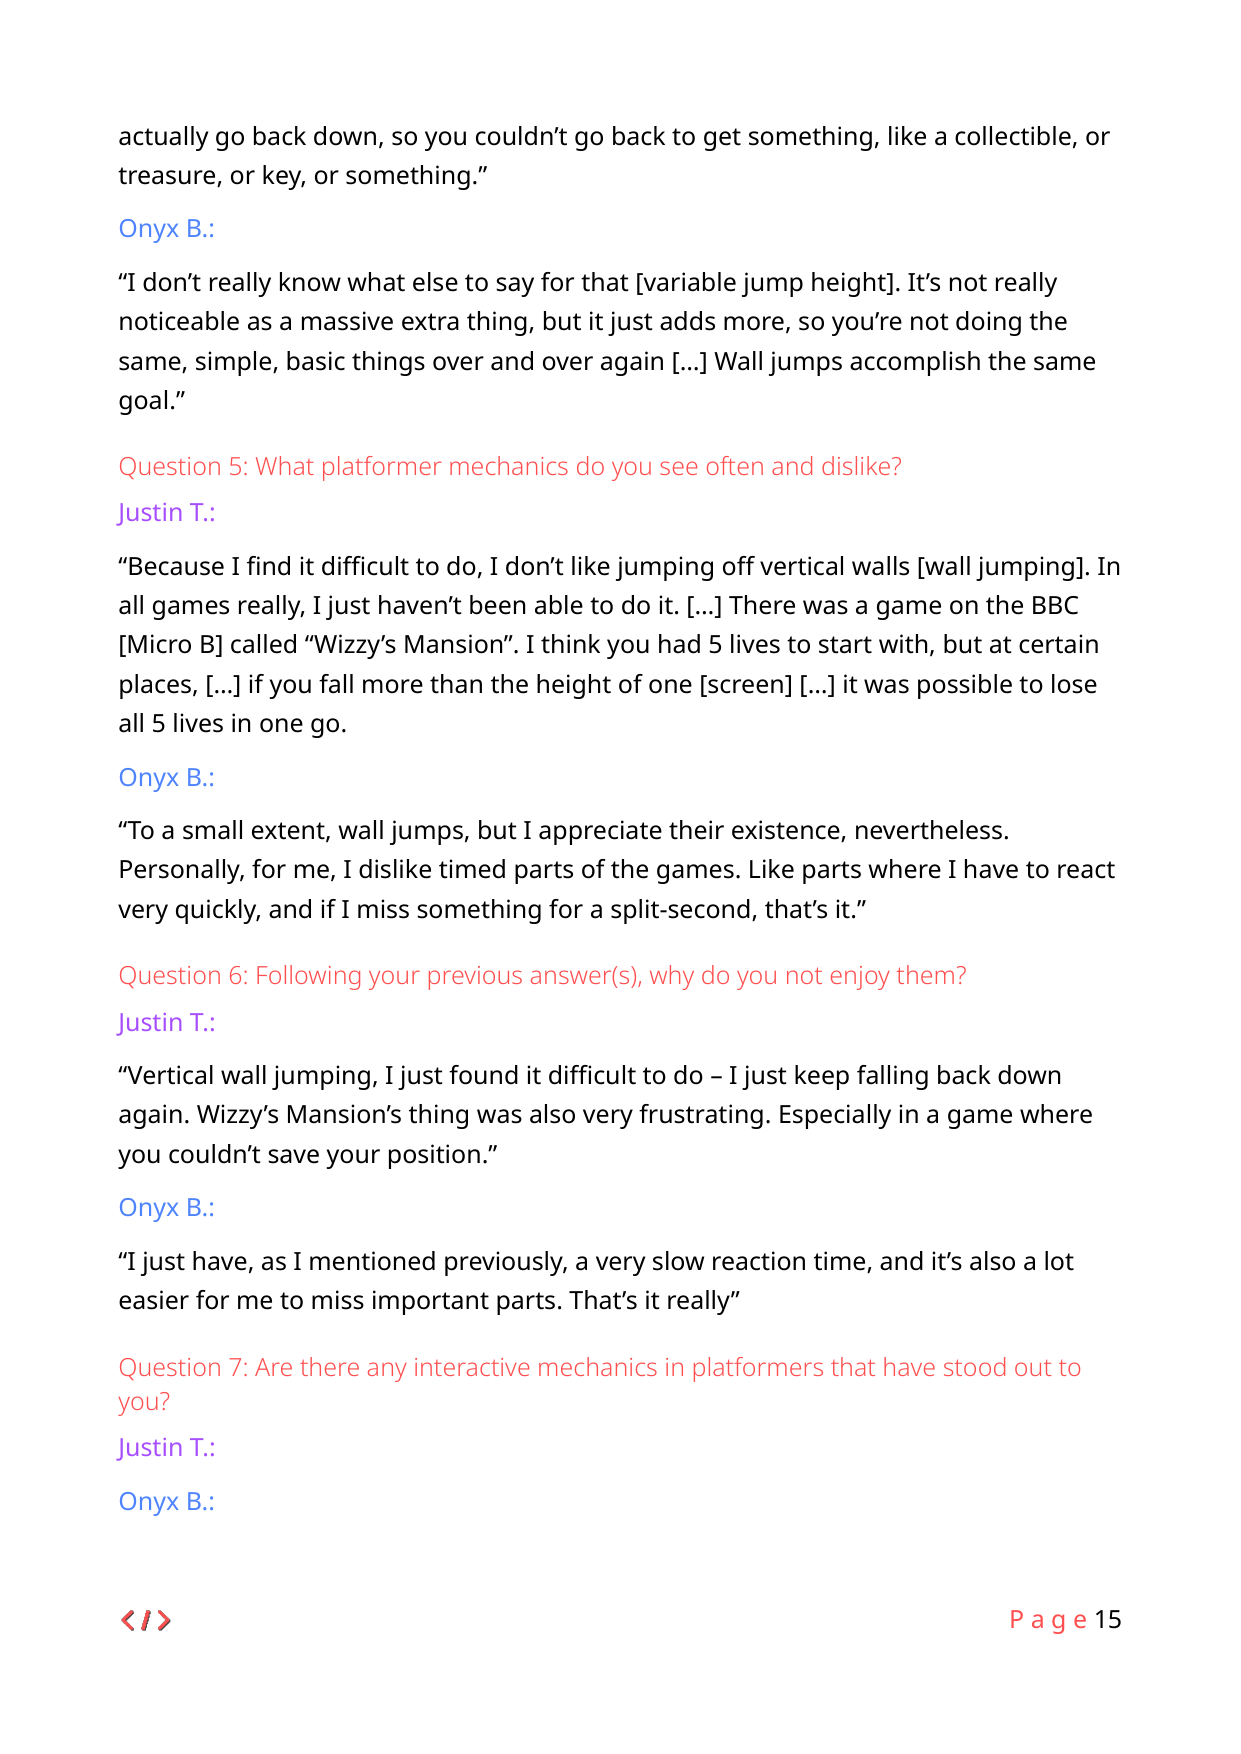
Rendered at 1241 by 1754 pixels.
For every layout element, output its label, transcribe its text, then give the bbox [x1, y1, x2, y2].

text Onyx B.: [118, 1190, 1122, 1224]
text “I just have, as I mentioned previously, a very slow reaction time, and it’s also a lot easier for me to miss important parts. That’s it really” [118, 1244, 1122, 1317]
text Onyx B.: [118, 759, 1122, 793]
text Justin T.: [118, 1004, 1122, 1038]
subtitle Question 7: Are there any interactive mechanics in platformers that have stood out to you? [118, 1349, 1122, 1417]
text “To a small extent, wall jumps, but I appreciate their existence, nevertheless. Personally, for me, I dislike timed parts of the games. Like parts where I have to react very quickly, and if I miss something for a split-second, that’s it.” [118, 813, 1122, 925]
text Onyx B.: [118, 1483, 1122, 1518]
subtitle Question 5: What platformer mechanics do you see often and dislike? [118, 448, 1122, 483]
subtitle Question 6: Following your previous answer(s), why do you not enjoy them? [118, 958, 1122, 992]
text actually go back down, so you couldn’t go back to get something, like a collectible, or treasure, or key, or something.” [118, 118, 1122, 191]
text “Because I find it difficult to do, I don’t like jumping off vertical walls [wall jumping]. In all games really, I just haven’t been able to do it. […] There was a game on the BBC [Micro B] called “Wizzy’s Mansion”. I think you had 5 lives to start with, but at certain places, […] if you fall more than the height of one [screen] […] it was possible to lose all 5 lives in one go. [118, 549, 1122, 739]
text Justin T.: [118, 495, 1122, 529]
text “Vertical wall jumping, I just found it difficult to do – I just keep falling back down again. Wizzy’s Mansion’s thing was also very frustrating. Especially in a game where you couldn’t save your position.” [118, 1058, 1122, 1170]
text Justin T.: [118, 1430, 1122, 1464]
picture [116, 1591, 175, 1649]
text “I don’t really know what else to say for that [variable jump height]. It’s not really noticeable as a massive extra thing, but it just adds more, so you’re not doing the same, simple, basic things over and over again […] Wall jumps accomplish the same goal.” [118, 265, 1122, 416]
text Onyx B.: [118, 211, 1122, 245]
